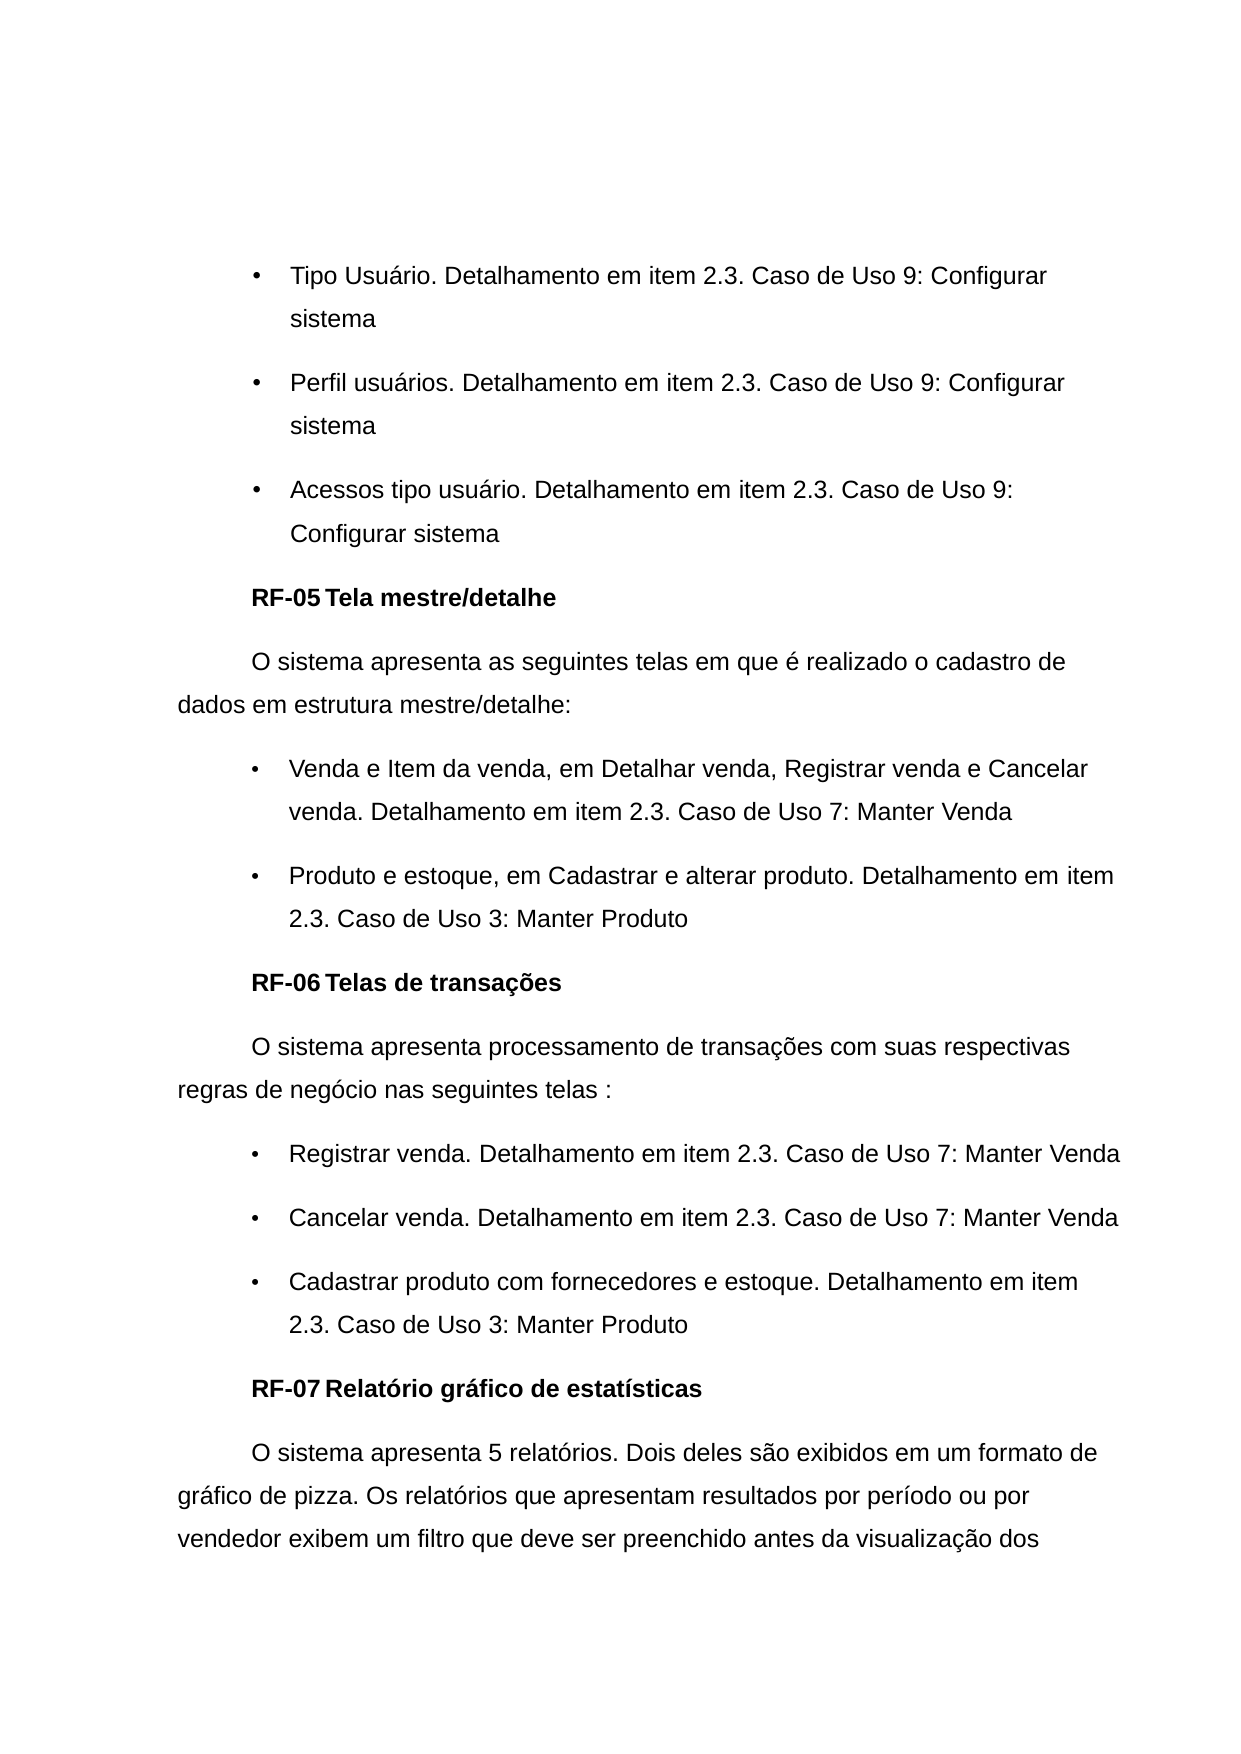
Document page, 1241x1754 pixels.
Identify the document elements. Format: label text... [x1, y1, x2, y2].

text O sistema apresenta as seguintes telas em que é realizado o cadastro de dados em estrutura mestre/detalhe: [177, 646, 1122, 718]
list Perfil usuários. Detalhamento em item 2.3. Caso de Uso 9: Configurar sistema [252, 368, 1122, 440]
list Produto e estoque, em Cadastrar e alterar produto. Detalhamento em item 2.3. Caso de Uso 3: Manter Produto [251, 861, 1122, 932]
text O sistema apresenta processamento de transações com suas respectivas regras de negócio nas seguintes telas : [177, 1032, 1122, 1103]
list Venda e Item da venda, em Detalhar venda, Registrar venda e Cancelar venda. Detalhamento em item 2.3. Caso de Uso 7: Manter Venda [251, 753, 1122, 825]
text O sistema apresenta 5 relatórios. Dois deles são exibidos em um formato de gráfico de pizza. Os relatórios que apresentam resultados por período ou por vendedor exibem um filtro que deve ser preenchido antes da visualização dos [177, 1438, 1122, 1553]
text RF-07 Relatório gráfico de estatísticas [177, 1374, 1122, 1402]
list Cadastrar produto com fornecedores e estoque. Detalhamento em item 2.3. Caso de Uso 3: Manter Produto [251, 1267, 1122, 1338]
list Registrar venda. Detalhamento em item 2.3. Caso de Uso 7: Manter Venda [251, 1139, 1122, 1167]
list Tipo Usuário. Detalhamento em item 2.3. Caso de Uso 9: Configurar sistema [252, 261, 1122, 333]
list Acessos tipo usuário. Detalhamento em item 2.3. Caso de Uso 9: Configurar sistema [252, 475, 1122, 547]
list Cancelar venda. Detalhamento em item 2.3. Caso de Uso 7: Manter Venda [251, 1203, 1122, 1231]
text RF-05 Tela mestre/detalhe [177, 582, 1122, 611]
text RF-06 Telas de transações [177, 968, 1122, 996]
